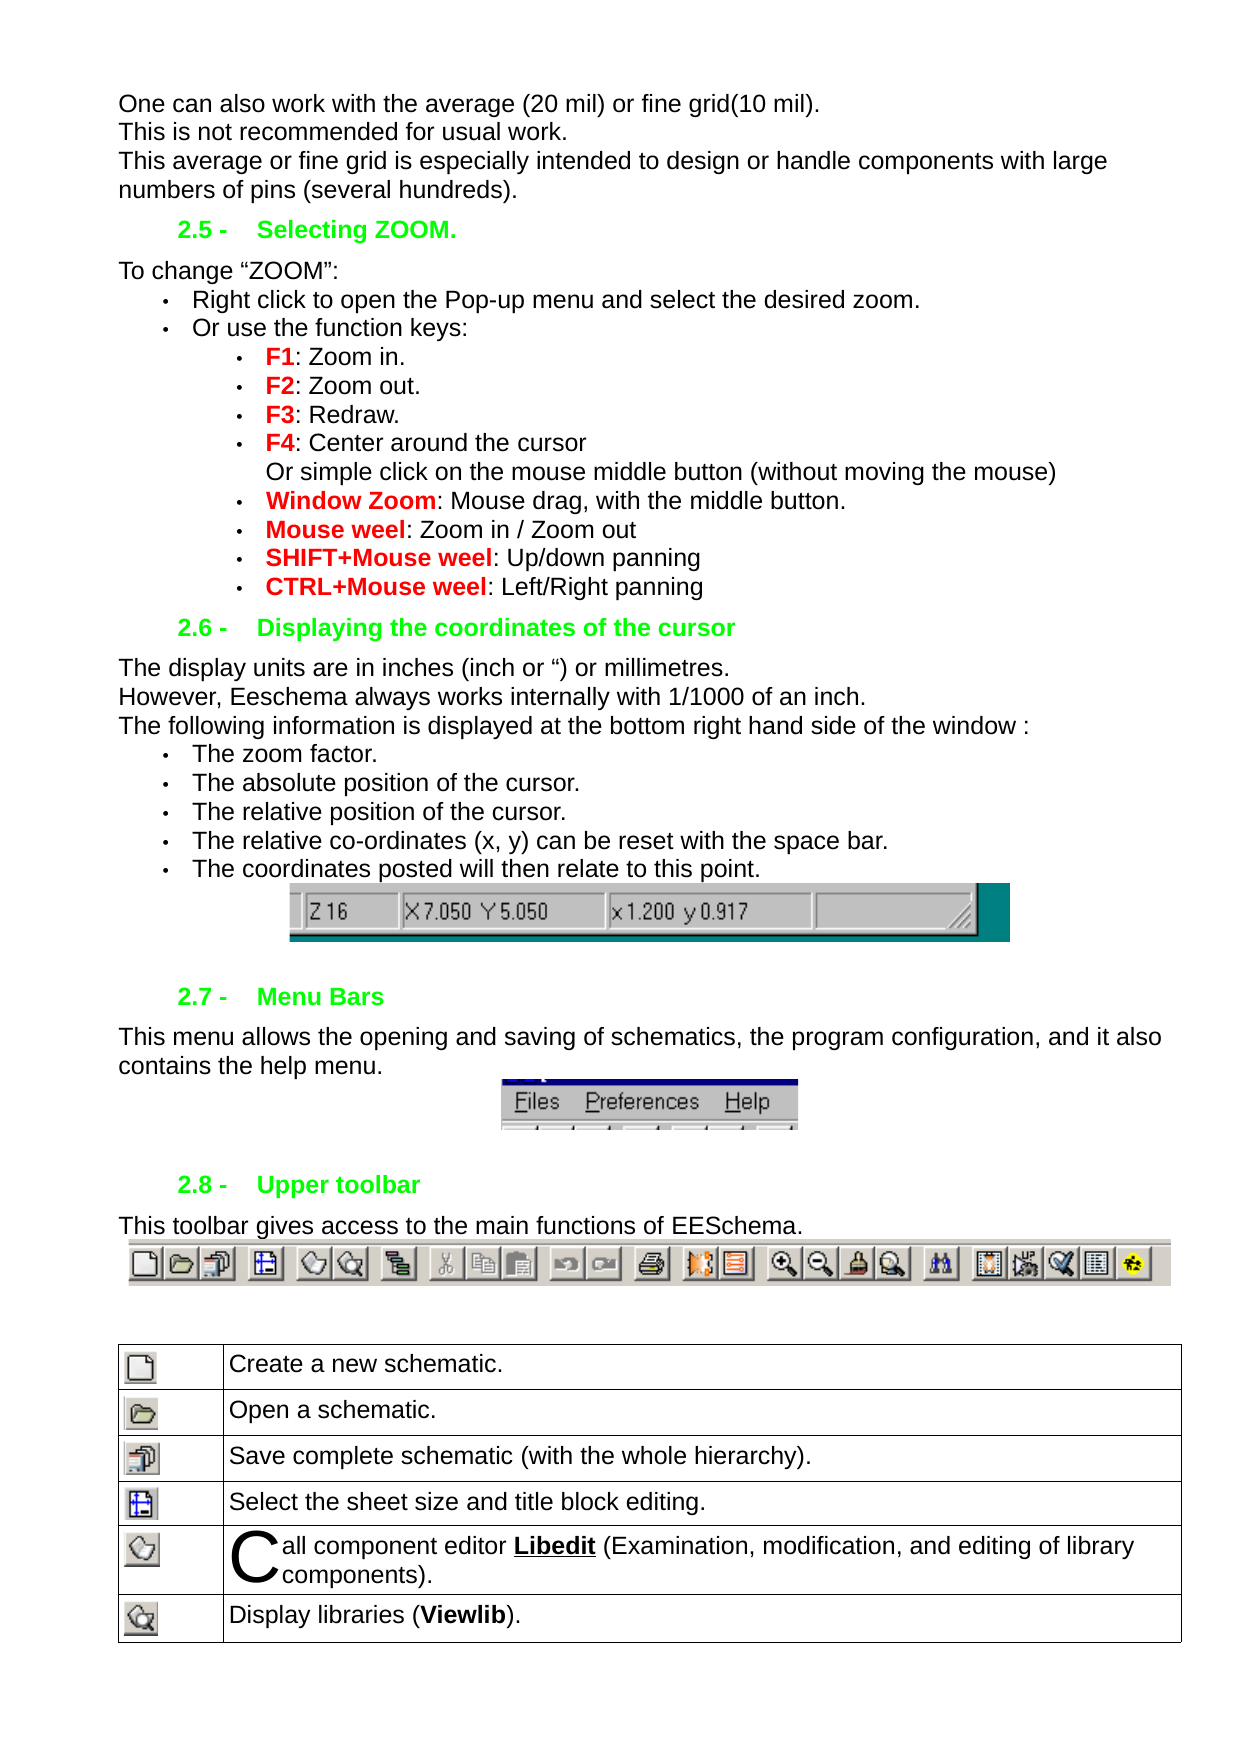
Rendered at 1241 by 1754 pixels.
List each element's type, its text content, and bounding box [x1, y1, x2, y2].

text To change “ZOOM”: [118, 256, 1181, 284]
picture [123, 1600, 158, 1636]
table_cell Display libraries (Viewlib). [224, 1595, 1181, 1642]
text This menu allows the opening and saving of schematics, the program configuration, and it also contains the help menu. [118, 1022, 1181, 1079]
table_cell Call component editor Libedit (Examination, modification, and editing of library components). [224, 1526, 1181, 1594]
list F2: Zoom out. [236, 371, 1181, 399]
text This is not recommended for usual work. [118, 117, 1181, 146]
list The relative co-ordinates (x, y) can be reset with the space bar. [162, 826, 1181, 854]
list The zoom factor. [162, 739, 1181, 768]
list Right click to open the Pop-up menu and select the desired zoom. [162, 284, 1181, 313]
picture [123, 1349, 157, 1384]
picture [128, 1239, 1171, 1286]
table_header [119, 1345, 223, 1389]
picture [123, 1531, 160, 1567]
list F4: Center around the cursor Or simple click on the mouse middle button (without moving the mouse) [236, 428, 1181, 486]
list The coordinates posted will then relate to this point. [162, 854, 1181, 883]
subtitle Menu Bars [177, 982, 1181, 1010]
list F1: Zoom in. [236, 342, 1181, 371]
list CTRL+Mouse weel: Left/Right panning [236, 572, 1181, 601]
table_cell [119, 1436, 223, 1481]
text This toolbar gives access to the main functions of EESchema. [118, 1211, 1181, 1239]
picture [123, 1440, 160, 1475]
list SHIFT+Mouse weel: Up/down panning [236, 543, 1181, 572]
list F3: Redraw. [236, 399, 1181, 428]
list The relative position of the cursor. [162, 797, 1181, 826]
table_cell Select the sheet size and title block editing. [224, 1482, 1181, 1525]
table_cell [119, 1482, 223, 1525]
table_cell Save complete schematic (with the whole hierarchy). [224, 1436, 1181, 1481]
list Mouse weel: Zoom in / Zoom out [236, 514, 1181, 543]
table_cell [119, 1595, 223, 1642]
subtitle Selecting ZOOM. [177, 215, 1181, 244]
table_header Create a new schematic. [224, 1345, 1181, 1389]
text One can also work with the average (20 mil) or fine grid(10 mil). [118, 88, 1181, 117]
text This average or fine grid is especially intended to design or handle components with large numbers of pins (several hundreds). [118, 146, 1181, 203]
list The absolute position of the cursor. [162, 768, 1181, 797]
text The following information is displayed at the bottom right hand side of the window : [118, 711, 1181, 739]
text The display units are in inches (inch or “) or millimetres. [118, 653, 1181, 682]
list Or use the function keys: [162, 313, 1181, 342]
picture [123, 1395, 158, 1430]
subtitle Upper toolbar [177, 1170, 1181, 1199]
table_cell Open a schematic. [224, 1390, 1181, 1435]
table_cell [119, 1390, 223, 1435]
text However, Eeschema always works internally with 1/1000 of an inch. [118, 682, 1181, 711]
subtitle Displaying the coordinates of the cursor [177, 613, 1181, 641]
list Window Zoom: Mouse drag, with the middle button. [236, 486, 1181, 514]
table_cell [119, 1526, 223, 1594]
